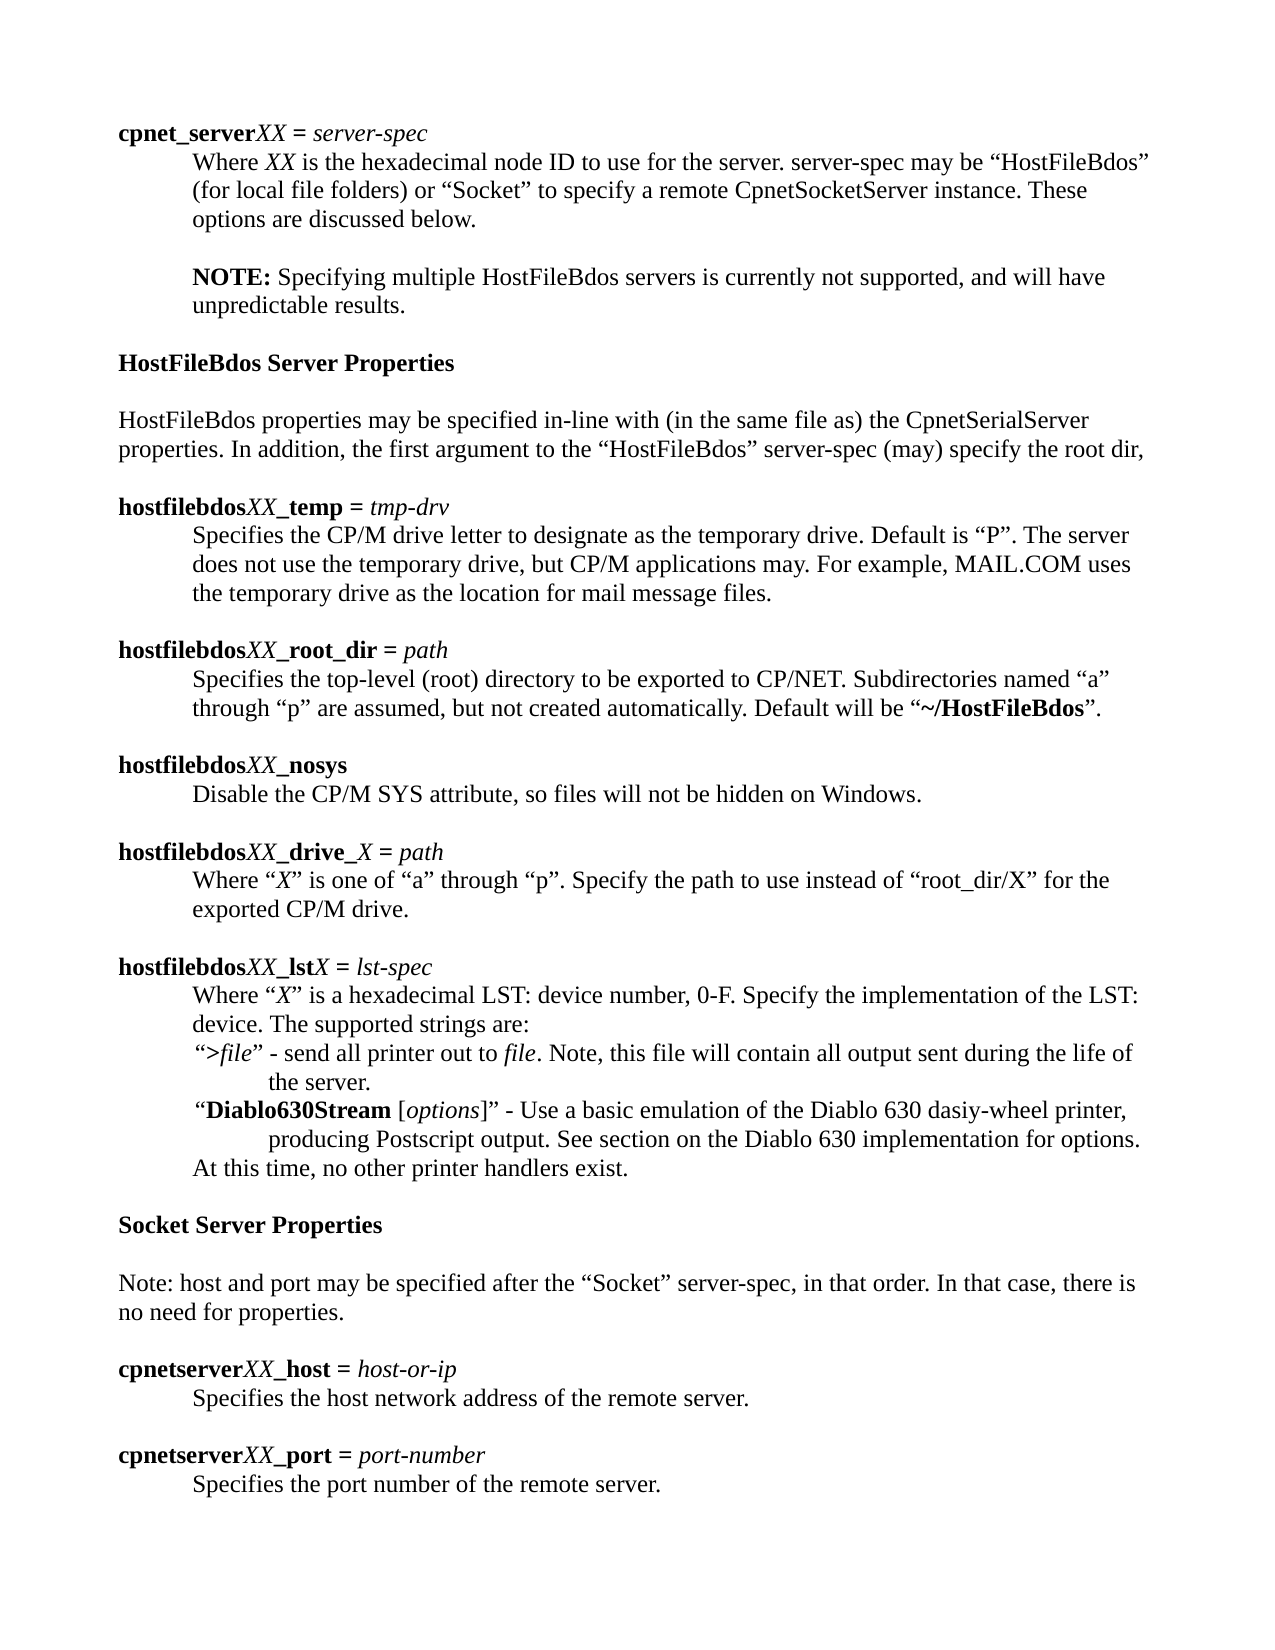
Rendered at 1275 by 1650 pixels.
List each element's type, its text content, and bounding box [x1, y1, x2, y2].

text Specifies the top-level (root) directory to be exported to CP/NET. Subdirectories named “a” through “p” are assumed, but not created automatically. Default will be “~/HostFileBdos”. [192, 664, 1157, 722]
text cpnetserverXX_port = port-number [118, 1441, 1157, 1469]
text Specifies the port number of the remote server. [192, 1469, 1157, 1498]
text cpnetserverXX_host = host-or-ip [118, 1354, 1157, 1383]
text Where “X” is a hexadecimal LST: device number, 0-F. Specify the implementation of the LST: device. The supported strings are: [192, 981, 1157, 1038]
text Where XX is the hexadecimal node ID to use for the server. server-spec may be “HostFileBdos” (for local file folders) or “Socket” to specify a remote CpnetSocketServer instance. These options are discussed below. [192, 147, 1157, 233]
text hostfilebdosXX_root_dir = path [118, 636, 1157, 664]
text “Diablo630Stream [options]” - Use a basic emulation of the Diablo 630 dasiy-wheel printer, producing Postscript output. See section on the Diablo 630 implementation for options. [194, 1096, 1157, 1153]
text Specifies the CP/M drive letter to designate as the temporary drive. Default is “P”. The server does not use the temporary drive, but CP/M applications may. For example, MAIL.COM uses the temporary drive as the location for mail message files. [192, 521, 1157, 607]
text Specifies the host network address of the remote server. [192, 1383, 1157, 1412]
text Where “X” is one of “a” through “p”. Specify the path to use instead of “root_dir/X” for the exported CP/M drive. [192, 866, 1157, 923]
text HostFileBdos Server Properties [118, 348, 1157, 377]
text hostfilebdosXX_lstX = lst-spec [118, 952, 1157, 981]
text Disable the CP/M SYS attribute, so files will not be hidden on Windows. [192, 779, 1157, 808]
text hostfilebdosXX_temp = tmp-drv [118, 492, 1157, 521]
text Socket Server Properties [118, 1211, 1157, 1239]
text cpnet_serverXX = server-spec [118, 118, 1157, 147]
text hostfilebdosXX_nosys [118, 751, 1157, 779]
text NOTE: Specifying multiple HostFileBdos servers is currently not supported, and will have unpredictable results. [192, 262, 1157, 319]
text HostFileBdos properties may be specified in-line with (in the same file as) the CpnetSerialServer properties. In addition, the first argument to the “HostFileBdos” server-spec (may) specify the root dir, [118, 406, 1157, 463]
text Note: host and port may be specified after the “Socket” server-spec, in that order. In that case, there is no need for properties. [118, 1268, 1157, 1326]
text At this time, no other printer handlers exist. [192, 1153, 1157, 1182]
text “>file” - send all printer out to file. Note, this file will contain all output sent during the life of the server. [194, 1038, 1157, 1096]
text hostfilebdosXX_drive_X = path [118, 837, 1157, 866]
